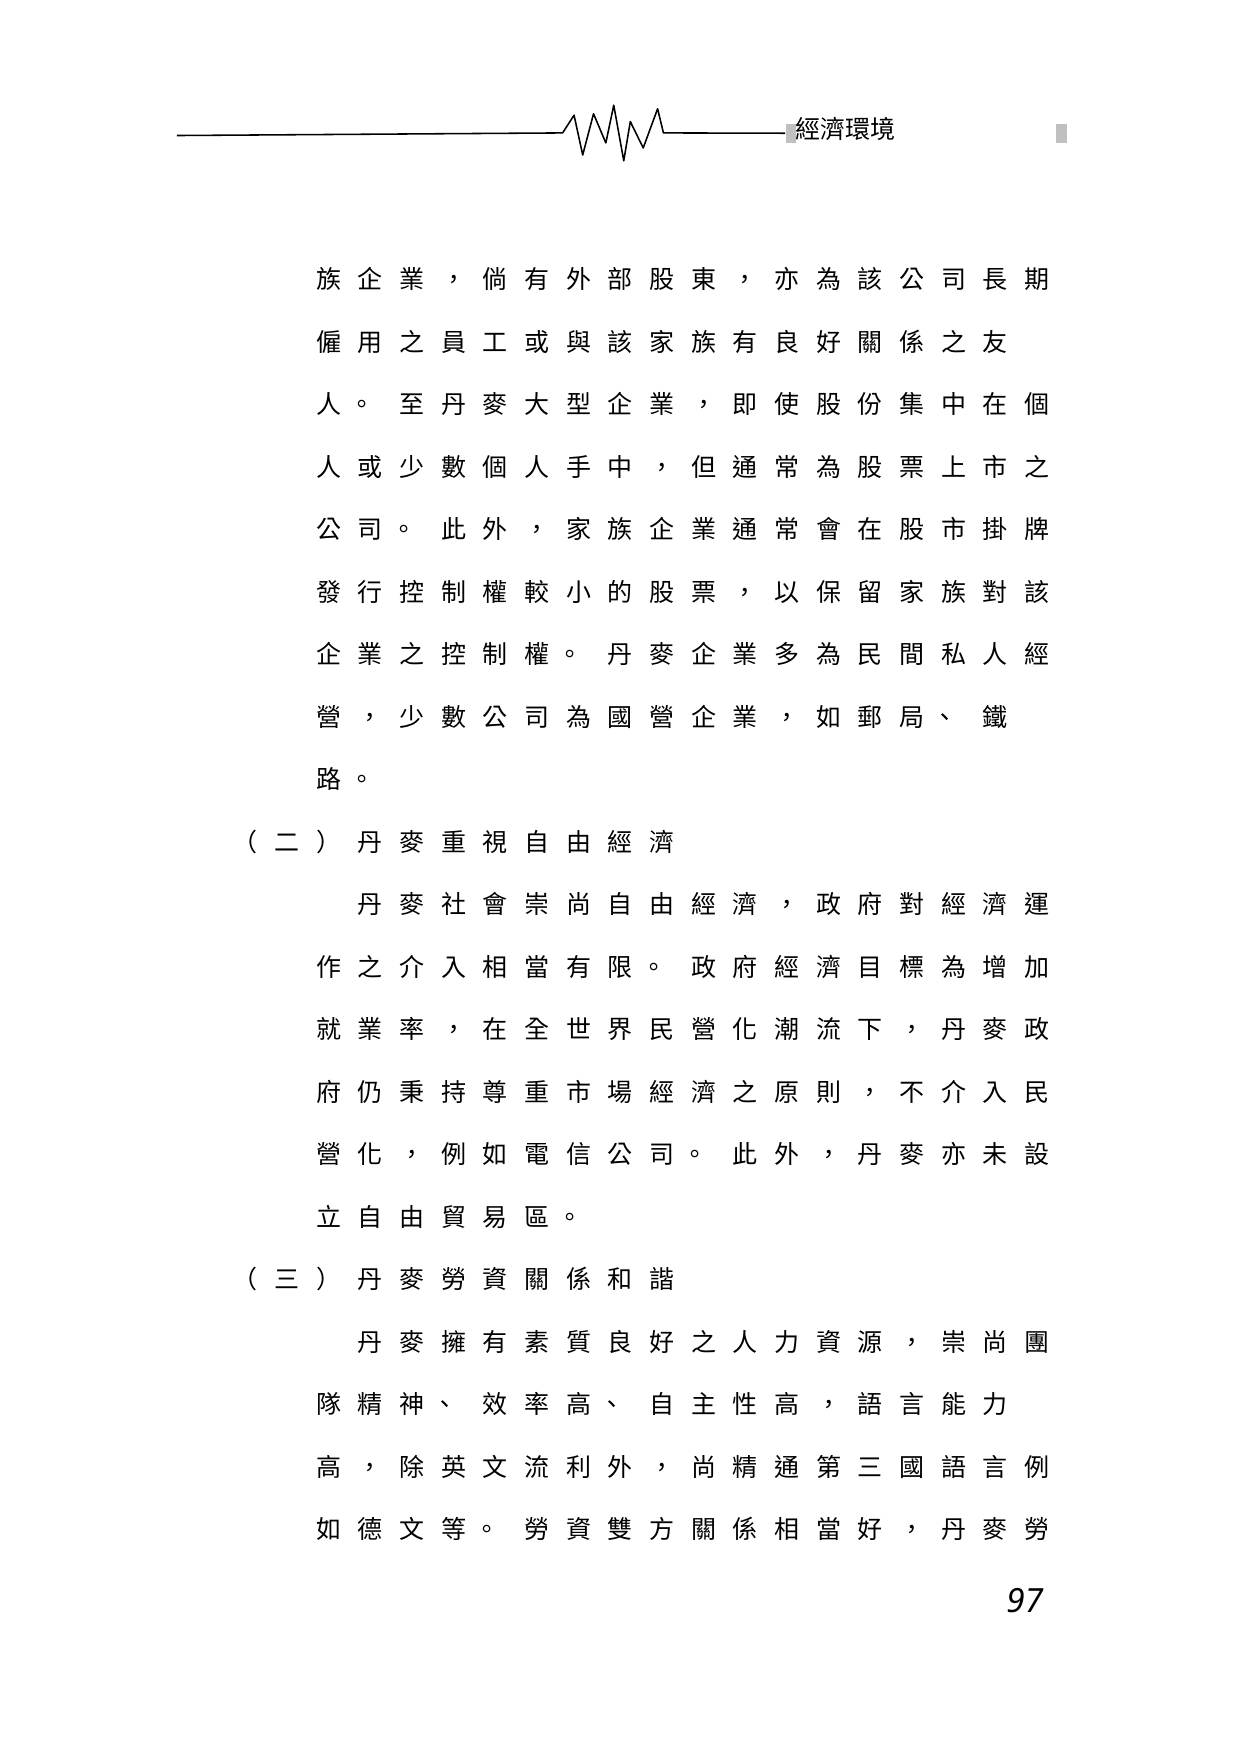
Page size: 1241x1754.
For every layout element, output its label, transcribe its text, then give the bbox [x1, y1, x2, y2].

text 族企業，倘有外部股東，亦為該公司長期僱用之員工或與該家族有良好關係之友人。至丹麥大型企業，即使股份集中在個人或少數個人手中，但通常為股票上市之公司。此外，家族企業通常會在股市掛牌發行控制權較小的股票，以保留家族對該企業之控制權。丹麥企業多為民間私人經營，少數公司為國營企業，如郵局、鐵路。 [281, 236, 1058, 799]
text 丹麥擁有素質良好之人力資源，崇尚團隊精神、效率高、自主性高，語言能力高，除英文流利外，尚精通第三國語言例如德文等。勞資雙方關係相當好，丹麥勞 [281, 1299, 1058, 1549]
text 丹麥社會崇尚自由經濟，政府對經濟運作之介入相當有限。政府經濟目標為增加就業率，在全世界民營化潮流下，丹麥政府仍秉持尊重市場經濟之原則，不介入民營化，例如電信公司。此外，丹麥亦未設立自由貿易區。 [281, 861, 1058, 1236]
text （三）丹麥勞資關係和諧 [207, 1236, 1058, 1299]
text （二）丹麥重視自由經濟 [207, 799, 1058, 861]
